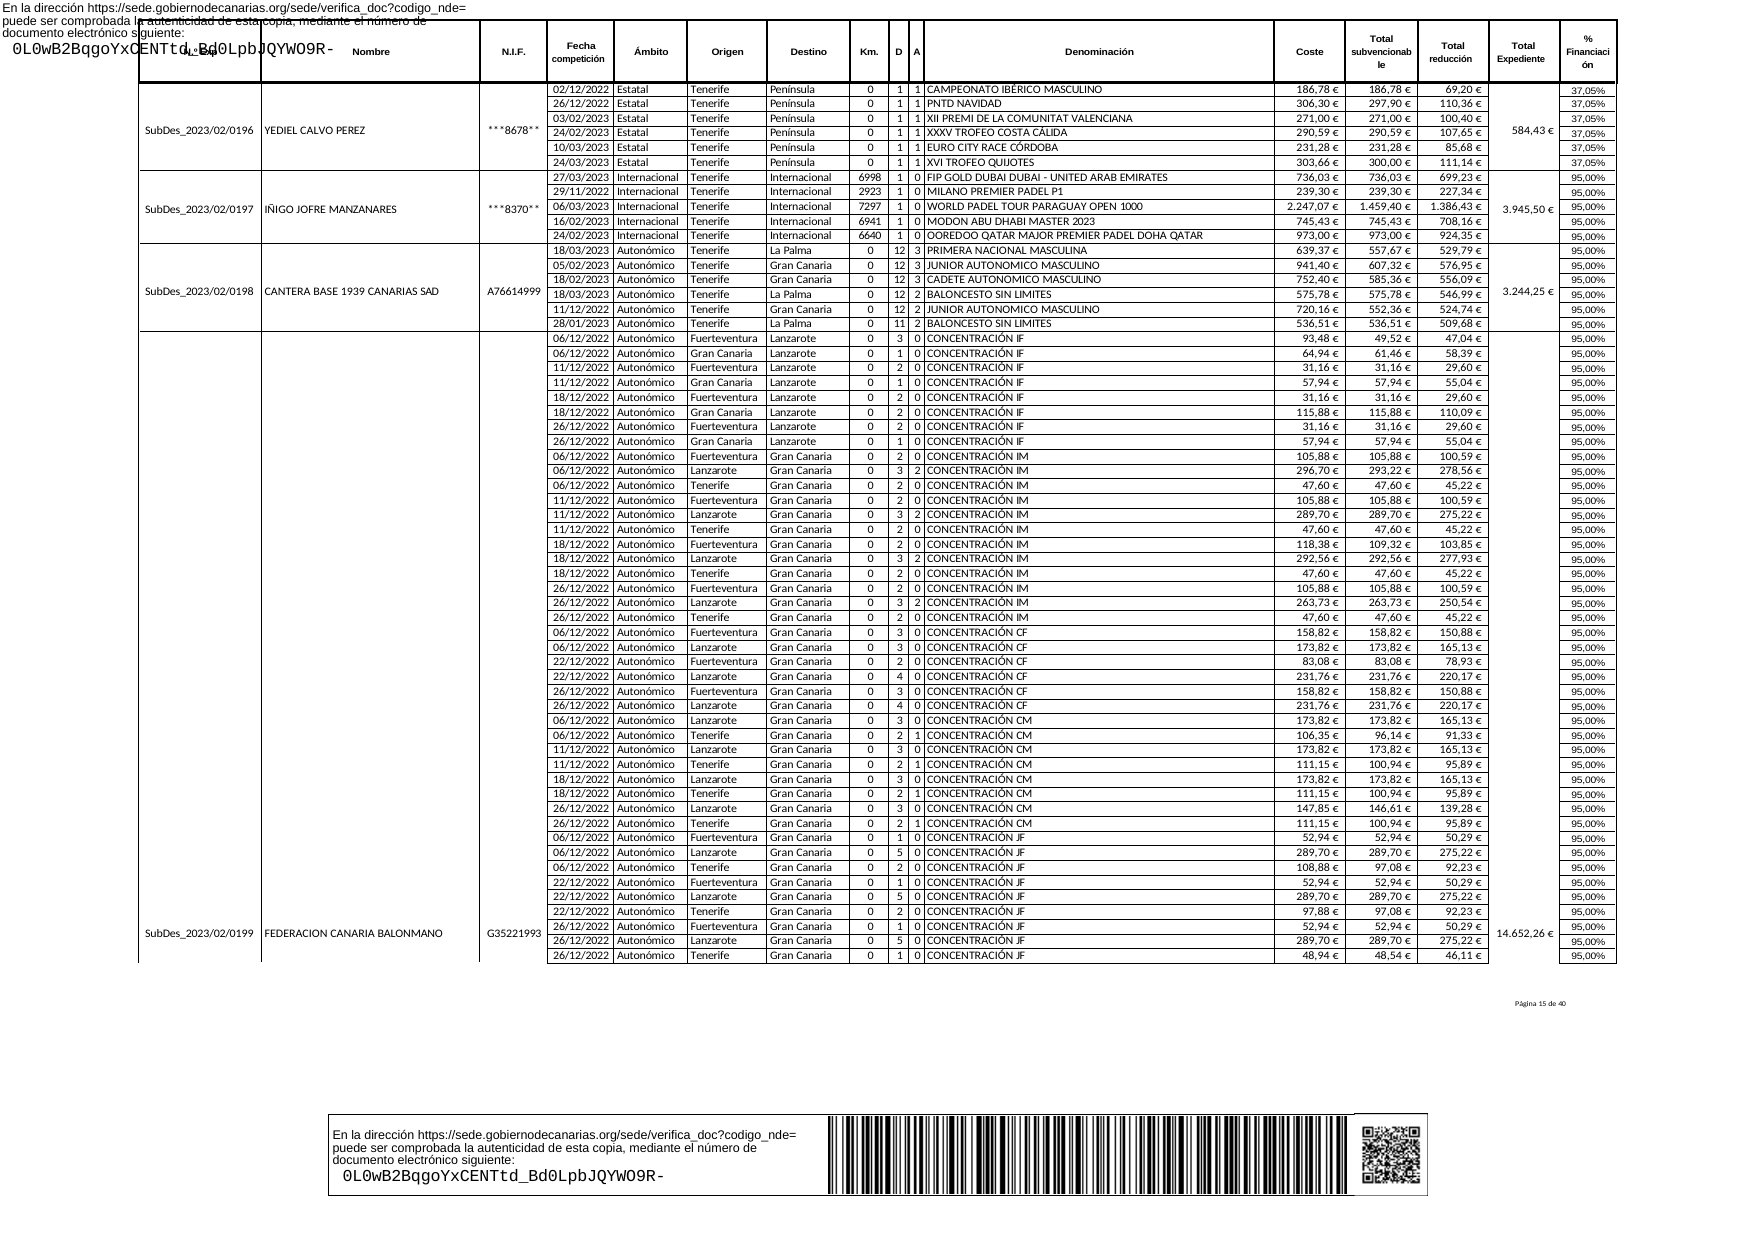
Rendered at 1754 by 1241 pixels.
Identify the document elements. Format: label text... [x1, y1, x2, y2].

table_cell Internacional [614, 185, 687, 199]
table_cell 1 [889, 185, 908, 199]
table_cell 95,00% [1560, 948, 1616, 963]
table_cell Internacional [614, 215, 687, 228]
table_cell Autonómico [614, 318, 687, 331]
table_cell CONCENTRACIÓN IF [925, 391, 1274, 405]
table_cell 1 [889, 127, 908, 140]
table_cell 1 [889, 112, 908, 126]
table_cell Estatal [614, 156, 687, 170]
table_cell Península [767, 127, 849, 140]
table_cell 0 [909, 538, 924, 552]
table_cell 31,16 € [1346, 391, 1417, 405]
table_cell CONCENTRACIÓN CM [925, 729, 1274, 742]
table_cell 745,43 € [1346, 215, 1417, 228]
table_cell Tenerife [688, 788, 766, 801]
table_cell 0 [850, 141, 888, 155]
table_cell 107,65 € [1418, 127, 1488, 140]
table_cell EURO CITY RACE CÓRDOBA [925, 141, 1274, 155]
table_cell Gran Canaria [767, 876, 849, 889]
table_cell Tenerife [688, 185, 766, 199]
table_cell SubDes_2023/02/0199 [139, 331, 261, 963]
table_cell 263,73 € [1275, 597, 1345, 610]
table_cell 289,70 € [1275, 890, 1345, 904]
table_cell 220,17 € [1418, 670, 1488, 684]
table_cell 52,94 € [1346, 832, 1417, 845]
table_cell 95,00% [1560, 375, 1616, 390]
table_cell CONCENTRACIÓN IF [925, 376, 1274, 390]
table_cell 47,60 € [1275, 567, 1345, 581]
table_cell Lanzarote [688, 597, 766, 610]
table_cell 0 [909, 802, 924, 816]
table_cell 0 [909, 861, 924, 875]
table_cell 95,00% [1560, 317, 1616, 331]
table_cell 173,82 € [1275, 744, 1345, 757]
table_cell CONCENTRACIÓN CM [925, 788, 1274, 801]
table_cell 173,82 € [1275, 714, 1345, 728]
table_cell 271,00 € [1346, 112, 1417, 126]
table_cell Lanzarote [688, 935, 766, 948]
table_cell MODON ABU DHABI MASTER 2023 [925, 215, 1274, 228]
table_cell Estatal [614, 141, 687, 155]
table_cell 607,32 € [1346, 259, 1417, 272]
table_cell Gran Canaria [767, 611, 849, 625]
table_cell 3 [889, 802, 908, 816]
table_cell 95,00% [1560, 875, 1616, 889]
table_cell 18/03/2023 [548, 244, 613, 258]
table_cell 111,15 € [1275, 817, 1345, 831]
table_cell 509,68 € [1418, 318, 1488, 331]
table_cell 95,00% [1560, 199, 1616, 214]
table_cell Gran Canaria [767, 567, 849, 581]
table_cell 12 [889, 274, 908, 287]
table_cell Autonómico [614, 582, 687, 596]
table_cell CONCENTRACIÓN IF [925, 420, 1274, 434]
table_cell Autonómico [614, 303, 687, 317]
table_cell Gran Canaria [767, 714, 849, 728]
table_cell 50,29 € [1418, 876, 1488, 889]
table_cell 292,56 € [1346, 553, 1417, 566]
table_cell 24/02/2023 [548, 127, 613, 140]
table_cell 2 [909, 288, 924, 302]
table_cell 0 [850, 670, 888, 684]
table_cell 26/12/2022 [548, 949, 613, 963]
table_cell 95,00% [1560, 787, 1616, 801]
table_cell 1 [889, 949, 908, 963]
table_cell Autonómico [614, 861, 687, 875]
table_cell 26/12/2022 [548, 802, 613, 816]
table_cell 29,60 € [1418, 420, 1488, 434]
table_cell 0 [909, 435, 924, 449]
table_cell CONCENTRACIÓN CF [925, 626, 1274, 640]
table_cell 0 [850, 450, 888, 463]
table_cell 1 [889, 876, 908, 889]
table_cell 2 [889, 391, 908, 405]
table_cell Lanzarote [767, 332, 849, 346]
table_cell Estatal [614, 127, 687, 140]
table_cell 0 [850, 127, 888, 140]
table_cell Gran Canaria [767, 509, 849, 522]
table_cell 2 [889, 861, 908, 875]
table_cell 2 [889, 655, 908, 669]
table_cell 139,28 € [1418, 802, 1488, 816]
table_cell 1 [889, 376, 908, 390]
table_cell Gran Canaria [767, 655, 849, 669]
table_cell 529,79 € [1418, 244, 1488, 258]
table_cell Gran Canaria [767, 597, 849, 610]
table_cell 24/02/2023 [548, 230, 613, 243]
table_cell FEDERACION CANARIA BALONMANO [261, 332, 479, 963]
table_cell Gran Canaria [767, 538, 849, 552]
table_cell 147,85 € [1275, 802, 1345, 816]
table_cell 524,74 € [1418, 303, 1488, 317]
table_cell 231,28 € [1346, 141, 1417, 155]
table_cell SubDes_2023/02/0198 [139, 243, 261, 331]
table_cell Lanzarote [767, 391, 849, 405]
table_cell Internacional [614, 230, 687, 243]
table_cell Autonómico [614, 288, 687, 302]
table_cell 58,39 € [1418, 347, 1488, 361]
table_cell 31,16 € [1346, 362, 1417, 375]
table_cell Autonómico [614, 832, 687, 845]
table_cell 158,82 € [1346, 626, 1417, 640]
table_cell 22/12/2022 [548, 876, 613, 889]
table_cell Autonómico [614, 935, 687, 948]
table_cell Fuerteventura [688, 876, 766, 889]
table_cell 1 [909, 112, 924, 126]
table_cell 0 [909, 450, 924, 463]
table_cell Autonómico [614, 905, 687, 919]
table_cell 1.459,40 € [1346, 200, 1417, 214]
table_cell CONCENTRACIÓN JF [925, 920, 1274, 933]
table_cell 0 [850, 890, 888, 904]
table_cell 220,17 € [1418, 700, 1488, 713]
table_header Nombre [262, 21, 479, 81]
table_cell 12 [889, 259, 908, 272]
table_cell Gran Canaria [688, 376, 766, 390]
table_cell Autonómico [614, 435, 687, 449]
table_cell 231,76 € [1346, 670, 1417, 684]
table_cell 0 [850, 641, 888, 654]
table_cell 0 [909, 215, 924, 228]
table_cell 105,88 € [1275, 450, 1345, 463]
table_header Destino [768, 21, 849, 81]
table_cell Tenerife [688, 611, 766, 625]
table_cell 2 [889, 479, 908, 493]
table_cell 52,94 € [1275, 876, 1345, 889]
table_cell 57,94 € [1346, 435, 1417, 449]
table_cell 16/02/2023 [548, 215, 613, 228]
table_cell 3 [889, 553, 908, 566]
table_cell 103,85 € [1418, 538, 1488, 552]
table_cell 95,00% [1560, 625, 1616, 640]
table_cell Estatal [614, 84, 687, 96]
table_cell 95,00% [1560, 258, 1616, 272]
table_cell 06/12/2022 [548, 479, 613, 493]
table_cell Lanzarote [767, 362, 849, 375]
table_cell 292,56 € [1275, 553, 1345, 566]
table_cell 95,00% [1560, 919, 1616, 933]
table_cell CONCENTRACIÓN IM [925, 465, 1274, 478]
table_cell 97,08 € [1346, 905, 1417, 919]
table_cell 0 [850, 802, 888, 816]
table_cell 289,70 € [1346, 846, 1417, 860]
table_cell 06/12/2022 [548, 641, 613, 654]
table_cell 95,00% [1560, 449, 1616, 463]
table_cell 0 [909, 230, 924, 243]
table_cell 1 [889, 84, 908, 96]
table_cell 06/12/2022 [548, 332, 613, 346]
table_cell Gran Canaria [767, 949, 849, 963]
table_cell Tenerife [688, 112, 766, 126]
table_cell Autonómico [614, 655, 687, 669]
table_cell 146,61 € [1346, 802, 1417, 816]
table_cell 2 [889, 494, 908, 507]
table_cell Gran Canaria [767, 465, 849, 478]
table_cell 227,34 € [1418, 185, 1488, 199]
table_cell Autonómico [614, 920, 687, 933]
table_cell 275,22 € [1418, 935, 1488, 948]
table_header A [910, 21, 923, 81]
table_cell Internacional [767, 200, 849, 214]
table_cell 275,22 € [1418, 846, 1488, 860]
table_cell 173,82 € [1275, 641, 1345, 654]
table_cell 02/12/2022 [548, 84, 613, 96]
table_cell 22/12/2022 [548, 655, 613, 669]
table_cell 12 [889, 303, 908, 317]
table_cell 5 [889, 846, 908, 860]
table_cell 95,00% [1560, 493, 1616, 507]
table_cell 2 [889, 758, 908, 772]
table_cell 14.652,26 € [1489, 332, 1559, 963]
table_cell 0 [850, 288, 888, 302]
table_cell Tenerife [688, 523, 766, 537]
table_cell Gran Canaria [767, 494, 849, 507]
table_cell 0 [850, 832, 888, 845]
table_cell Lanzarote [688, 714, 766, 728]
table_cell Lanzarote [767, 406, 849, 419]
table_cell 92,23 € [1418, 905, 1488, 919]
table_cell 699,23 € [1418, 171, 1488, 184]
table_cell 0 [909, 200, 924, 214]
table_cell 0 [850, 685, 888, 698]
table_cell Autonómico [614, 523, 687, 537]
table_cell 95,00% [1560, 699, 1616, 713]
table_cell 118,38 € [1275, 538, 1345, 552]
table_cell Tenerife [688, 861, 766, 875]
table_cell 1 [909, 97, 924, 111]
table_cell 18/12/2022 [548, 391, 613, 405]
table_cell 0 [850, 406, 888, 419]
table_cell 2 [909, 465, 924, 478]
table_cell 110,36 € [1418, 97, 1488, 111]
table_cell 1 [889, 97, 908, 111]
table_cell Internacional [767, 215, 849, 228]
table_cell 0 [909, 714, 924, 728]
table_cell 18/12/2022 [548, 567, 613, 581]
table_cell Autonómico [614, 817, 687, 831]
table_cell YEDIEL CALVO PEREZ [262, 84, 479, 170]
table_cell 0 [850, 244, 888, 258]
table_cell 95,00% [1560, 214, 1616, 228]
table_cell Gran Canaria [767, 450, 849, 463]
table_cell 289,70 € [1275, 846, 1345, 860]
table_cell 45,22 € [1418, 479, 1488, 493]
table_header Denominación [925, 21, 1273, 81]
table_cell 2 [889, 788, 908, 801]
table_cell 556,09 € [1418, 274, 1488, 287]
table_cell 93,48 € [1275, 332, 1345, 346]
table_header Total subvencionab le [1346, 21, 1417, 81]
table_cell Fuerteventura [688, 420, 766, 434]
table_cell Tenerife [688, 758, 766, 772]
table_cell Fuerteventura [688, 920, 766, 933]
table_cell 2 [909, 509, 924, 522]
table_cell 300,00 € [1346, 156, 1417, 170]
table_cell Fuerteventura [688, 655, 766, 669]
table_cell 11/12/2022 [548, 758, 613, 772]
table_cell 2 [889, 362, 908, 375]
table_cell 06/12/2022 [548, 465, 613, 478]
table_cell 0 [850, 376, 888, 390]
table_cell 1 [889, 215, 908, 228]
table_cell CONCENTRACIÓN IM [925, 567, 1274, 581]
table_cell 2 [889, 729, 908, 742]
table_cell 186,78 € [1346, 84, 1417, 96]
table_cell 11/12/2022 [548, 494, 613, 507]
table_cell Fuerteventura [688, 626, 766, 640]
table_cell 1.386,43 € [1418, 200, 1488, 214]
table_cell 0 [850, 523, 888, 537]
table_cell 584,43 € [1489, 84, 1559, 170]
table_cell 115,88 € [1346, 406, 1417, 419]
table_cell Tenerife [688, 141, 766, 155]
table_cell 11/12/2022 [548, 376, 613, 390]
table_cell Autonómico [614, 362, 687, 375]
table_cell 105,88 € [1346, 582, 1417, 596]
table_cell 97,88 € [1275, 905, 1345, 919]
table_cell 0 [850, 861, 888, 875]
table_cell 95,00% [1560, 405, 1616, 419]
table_cell 26/12/2022 [548, 582, 613, 596]
table_cell 100,59 € [1418, 582, 1488, 596]
table_cell 3.244,25 € [1489, 244, 1559, 331]
table_cell CONCENTRACIÓN CM [925, 744, 1274, 757]
table_cell Península [767, 141, 849, 155]
table_cell CONCENTRACIÓN CF [925, 685, 1274, 698]
table_cell 95,00% [1560, 904, 1616, 919]
table_cell 0 [850, 538, 888, 552]
table_cell Lanzarote [767, 347, 849, 361]
table_cell 2.247,07 € [1275, 200, 1345, 214]
table_cell 95,00% [1560, 170, 1616, 184]
table_cell 31,16 € [1346, 420, 1417, 434]
table_cell 0 [850, 582, 888, 596]
table_cell 0 [850, 846, 888, 860]
table_cell 18/12/2022 [548, 773, 613, 787]
table_cell 95,00% [1560, 287, 1616, 302]
table_cell 110,09 € [1418, 406, 1488, 419]
table_cell 95,00% [1560, 654, 1616, 669]
table_cell 100,40 € [1418, 112, 1488, 126]
table_cell 22/12/2022 [548, 890, 613, 904]
table_cell Lanzarote [767, 376, 849, 390]
table_cell Lanzarote [688, 802, 766, 816]
table_cell 37,05% [1560, 96, 1616, 111]
table_cell 289,70 € [1275, 935, 1345, 948]
table_cell 0 [850, 817, 888, 831]
table_cell Estatal [614, 112, 687, 126]
table_cell 536,51 € [1275, 318, 1345, 331]
table_cell JUNIOR AUTONOMICO MASCULINO [925, 303, 1274, 317]
table_cell Autonómico [614, 406, 687, 419]
table_cell 100,94 € [1346, 788, 1417, 801]
table_cell CONCENTRACIÓN IM [925, 538, 1274, 552]
table_cell 0 [850, 788, 888, 801]
table_cell 293,22 € [1346, 465, 1417, 478]
table_cell 69,20 € [1418, 84, 1488, 96]
table_cell Autonómico [614, 641, 687, 654]
table_cell 55,04 € [1418, 435, 1488, 449]
table_header D [890, 21, 908, 81]
table_cell 0 [909, 670, 924, 684]
table_cell 263,73 € [1346, 597, 1417, 610]
table_cell 26/12/2022 [548, 685, 613, 698]
table_cell 0 [909, 171, 924, 184]
table_cell Gran Canaria [767, 259, 849, 272]
table_header Ámbito [615, 21, 686, 81]
table_header % Financiaci ón [1561, 21, 1616, 81]
table_cell 45,22 € [1418, 611, 1488, 625]
table_cell 165,13 € [1418, 773, 1488, 787]
table_cell 3 [889, 714, 908, 728]
table_cell Tenerife [688, 259, 766, 272]
table_cell 18/12/2022 [548, 406, 613, 419]
table_cell 736,03 € [1346, 171, 1417, 184]
table_cell XVI TROFEO QUIJOTES [925, 156, 1274, 170]
table_header Coste [1275, 21, 1344, 81]
table_cell Gran Canaria [767, 479, 849, 493]
table_cell Gran Canaria [767, 729, 849, 742]
table_cell 1 [889, 347, 908, 361]
table_cell 3.945,50 € [1489, 171, 1559, 243]
table_cell CONCENTRACIÓN IM [925, 611, 1274, 625]
table_cell CONCENTRACIÓN IM [925, 479, 1274, 493]
table_cell 37,05% [1560, 111, 1616, 126]
table_cell 83,08 € [1275, 655, 1345, 669]
table_cell Gran Canaria [767, 935, 849, 948]
table_cell 10/03/2023 [548, 141, 613, 155]
table_cell 0 [909, 611, 924, 625]
table_cell 0 [850, 112, 888, 126]
table_cell 22/12/2022 [548, 670, 613, 684]
table_cell CONCENTRACIÓN IF [925, 362, 1274, 375]
table_cell Autonómico [614, 729, 687, 742]
table_cell Lanzarote [688, 465, 766, 478]
table_cell 61,46 € [1346, 347, 1417, 361]
table_cell 37,05% [1560, 155, 1616, 170]
table_cell 95,00% [1560, 845, 1616, 860]
table_cell SubDes_2023/02/0196 [139, 84, 261, 170]
table_cell 95,00% [1560, 552, 1616, 566]
table_cell MILANO PREMIER PADEL P1 [925, 185, 1274, 199]
table_cell Internacional [614, 200, 687, 214]
table_cell 47,60 € [1275, 523, 1345, 537]
table_cell 173,82 € [1346, 744, 1417, 757]
table_cell 575,78 € [1346, 288, 1417, 302]
table_cell 150,88 € [1418, 685, 1488, 698]
table_cell 231,76 € [1275, 700, 1345, 713]
table_cell 0 [850, 597, 888, 610]
picture [828, 1116, 1347, 1194]
table_cell CONCENTRACIÓN CF [925, 641, 1274, 654]
table_cell Gran Canaria [767, 553, 849, 566]
table_cell 4 [889, 700, 908, 713]
table_cell 0 [850, 655, 888, 669]
table_cell 45,22 € [1418, 567, 1488, 581]
table_cell 297,90 € [1346, 97, 1417, 111]
table_cell 29/11/2022 [548, 185, 613, 199]
table_header Origen [688, 21, 766, 81]
table_cell 48,94 € [1275, 949, 1345, 963]
table_cell 6998 [850, 171, 888, 184]
table_cell CONCENTRACIÓN CF [925, 700, 1274, 713]
table_cell CONCENTRACIÓN CM [925, 714, 1274, 728]
table_cell 752,40 € [1275, 274, 1345, 287]
table_cell Lanzarote [688, 846, 766, 860]
table_cell 52,94 € [1275, 832, 1345, 845]
table_cell 289,70 € [1275, 509, 1345, 522]
table_cell 2 [889, 406, 908, 419]
table_cell 0 [850, 773, 888, 787]
table_cell 1 [889, 435, 908, 449]
table_cell 45,22 € [1418, 523, 1488, 537]
table_cell 18/12/2022 [548, 788, 613, 801]
table_cell CONCENTRACIÓN CM [925, 802, 1274, 816]
table_cell Fuerteventura [688, 538, 766, 552]
table_cell 18/03/2023 [548, 288, 613, 302]
table_cell 536,51 € [1346, 318, 1417, 331]
table_cell G35221993 [480, 332, 547, 963]
table_cell 2923 [850, 185, 888, 199]
table_cell 18/02/2023 [548, 274, 613, 287]
table_cell CONCENTRACIÓN IM [925, 582, 1274, 596]
table_cell 95,00% [1560, 728, 1616, 742]
table_cell 06/12/2022 [548, 832, 613, 845]
table_cell 0 [909, 626, 924, 640]
table_cell Gran Canaria [767, 274, 849, 287]
table_cell 95,00% [1560, 243, 1616, 258]
table_cell 0 [850, 156, 888, 170]
table_cell CONCENTRACIÓN IF [925, 332, 1274, 346]
table_cell 06/12/2022 [548, 626, 613, 640]
table_header Total Expediente [1490, 21, 1559, 81]
table_cell 18/12/2022 [548, 538, 613, 552]
table_cell PNTD NAVIDAD [925, 97, 1274, 111]
table_cell 47,60 € [1275, 479, 1345, 493]
table_cell 12 [889, 244, 908, 258]
table_cell OOREDOO QATAR MAJOR PREMIER PADEL DOHA QATAR [925, 230, 1274, 243]
table_cell 3 [889, 465, 908, 478]
table_cell 95,00% [1560, 434, 1616, 449]
table_cell Autonómico [614, 611, 687, 625]
table_cell 275,22 € [1418, 509, 1488, 522]
table_cell 546,99 € [1418, 288, 1488, 302]
table_cell Gran Canaria [767, 846, 849, 860]
table_cell Gran Canaria [767, 905, 849, 919]
table_cell 165,13 € [1418, 744, 1488, 757]
table_cell Lanzarote [688, 700, 766, 713]
table_cell Autonómico [614, 890, 687, 904]
table_cell 1 [889, 832, 908, 845]
table_cell 97,08 € [1346, 861, 1417, 875]
table_cell Gran Canaria [767, 758, 849, 772]
table_cell 57,94 € [1275, 376, 1345, 390]
table_cell 31,16 € [1275, 391, 1345, 405]
table_cell Tenerife [688, 127, 766, 140]
table_cell 745,43 € [1275, 215, 1345, 228]
table_cell Fuerteventura [688, 332, 766, 346]
table_cell 173,82 € [1275, 773, 1345, 787]
table_cell Gran Canaria [767, 744, 849, 757]
table_cell Autonómico [614, 846, 687, 860]
table_cell 1 [889, 920, 908, 933]
table_cell 0 [850, 362, 888, 375]
table_cell Autonómico [614, 773, 687, 787]
table_cell 29,60 € [1418, 362, 1488, 375]
table_cell 173,82 € [1346, 714, 1417, 728]
table_cell 18/12/2022 [548, 553, 613, 566]
table_cell Internacional [767, 230, 849, 243]
table_cell Autonómico [614, 450, 687, 463]
table_cell Autonómico [614, 553, 687, 566]
table_cell Autonómico [614, 685, 687, 698]
table_cell CONCENTRACIÓN JF [925, 905, 1274, 919]
table_cell 92,23 € [1418, 861, 1488, 875]
table_cell 57,94 € [1275, 435, 1345, 449]
table_cell CONCENTRACIÓN JF [925, 935, 1274, 948]
table_cell Gran Canaria [767, 861, 849, 875]
table_header N.I.F. [481, 21, 546, 81]
table_cell Autonómico [614, 714, 687, 728]
table_cell Gran Canaria [767, 773, 849, 787]
table_cell 0 [909, 846, 924, 860]
table_cell BALONCESTO SIN LIMITES [925, 318, 1274, 331]
table_cell 31,16 € [1275, 420, 1345, 434]
table_cell 95,00% [1560, 669, 1616, 684]
table_cell 0 [909, 700, 924, 713]
table_cell 95,00% [1560, 419, 1616, 434]
table_cell 150,88 € [1418, 626, 1488, 640]
table_cell 0 [909, 567, 924, 581]
table_cell 11/12/2022 [548, 744, 613, 757]
table_cell 91,33 € [1418, 729, 1488, 742]
table_cell 28/01/2023 [548, 318, 613, 331]
table_cell 4 [889, 670, 908, 684]
table_cell 57,94 € [1346, 376, 1417, 390]
table_cell 52,94 € [1346, 876, 1417, 889]
table_cell 24/03/2023 [548, 156, 613, 170]
table_cell 1 [909, 141, 924, 155]
table_cell 0 [909, 347, 924, 361]
table_cell 95,00% [1560, 464, 1616, 478]
table_cell 271,00 € [1275, 112, 1345, 126]
table_cell 49,52 € [1346, 332, 1417, 346]
table_cell 0 [850, 274, 888, 287]
table_cell 0 [850, 479, 888, 493]
table_cell Autonómico [614, 376, 687, 390]
table_cell ***8370** [480, 171, 547, 243]
table_cell 0 [850, 935, 888, 948]
table_cell Autonómico [614, 788, 687, 801]
table_cell Fuerteventura [688, 582, 766, 596]
table_cell 109,32 € [1346, 538, 1417, 552]
table_cell 26/12/2022 [548, 817, 613, 831]
table_cell 2 [889, 817, 908, 831]
table_cell 585,36 € [1346, 274, 1417, 287]
table_cell 29,60 € [1418, 391, 1488, 405]
table_cell 105,88 € [1275, 582, 1345, 596]
table_cell 0 [909, 582, 924, 596]
table_cell 95,00% [1560, 361, 1616, 375]
table_cell Lanzarote [688, 670, 766, 684]
table_cell Lanzarote [688, 641, 766, 654]
table_cell 0 [850, 84, 888, 96]
table_cell Gran Canaria [767, 303, 849, 317]
table_cell 277,93 € [1418, 553, 1488, 566]
table_cell Gran Canaria [767, 832, 849, 845]
table_cell Gran Canaria [767, 670, 849, 684]
table_cell 27/03/2023 [548, 171, 613, 184]
table_cell 100,59 € [1418, 494, 1488, 507]
table_cell 290,59 € [1275, 127, 1345, 140]
table_cell Gran Canaria [688, 435, 766, 449]
table_cell 1 [909, 729, 924, 742]
table_cell 0 [850, 97, 888, 111]
table_cell 95,00% [1560, 757, 1616, 772]
table_cell Tenerife [688, 303, 766, 317]
table_cell Gran Canaria [767, 920, 849, 933]
table_cell CONCENTRACIÓN JF [925, 876, 1274, 889]
table_cell 2 [889, 905, 908, 919]
table_cell 0 [850, 420, 888, 434]
table_cell 3 [909, 274, 924, 287]
table_header N.º Exp [140, 21, 260, 81]
table_cell 1 [889, 171, 908, 184]
table_cell Internacional [614, 171, 687, 184]
table_cell 47,60 € [1346, 479, 1417, 493]
table_cell 3 [889, 332, 908, 346]
table_cell 0 [909, 185, 924, 199]
table_cell 2 [909, 553, 924, 566]
table_cell 0 [850, 626, 888, 640]
table_cell 0 [909, 935, 924, 948]
table_cell La Palma [767, 288, 849, 302]
table_cell 26/12/2022 [548, 700, 613, 713]
table_cell 0 [850, 391, 888, 405]
table_cell ***8678** [480, 84, 547, 170]
table_cell Tenerife [688, 274, 766, 287]
table_cell 95,00% [1560, 566, 1616, 581]
table_cell Autonómico [614, 802, 687, 816]
table_cell Autonómico [614, 347, 687, 361]
table_cell 46,11 € [1418, 949, 1488, 963]
table_cell 6941 [850, 215, 888, 228]
table_cell CONCENTRACIÓN CF [925, 670, 1274, 684]
table_cell Tenerife [688, 84, 766, 96]
table_cell Tenerife [688, 479, 766, 493]
table_cell 0 [850, 758, 888, 772]
table_cell 95,00% [1560, 522, 1616, 537]
table_cell 3 [909, 244, 924, 258]
table_cell 0 [909, 832, 924, 845]
table_cell CONCENTRACIÓN CM [925, 758, 1274, 772]
table_cell CONCENTRACIÓN IM [925, 523, 1274, 537]
table_cell 26/12/2022 [548, 420, 613, 434]
table_cell 1 [909, 758, 924, 772]
table_cell 289,70 € [1346, 509, 1417, 522]
table_cell 231,76 € [1275, 670, 1345, 684]
table_cell Autonómico [614, 244, 687, 258]
table_cell 3 [889, 597, 908, 610]
table_cell 111,15 € [1275, 758, 1345, 772]
table_cell 95,00% [1560, 831, 1616, 845]
table_cell Tenerife [688, 729, 766, 742]
table_cell Autonómico [614, 597, 687, 610]
table_cell 0 [909, 655, 924, 669]
table_cell Tenerife [688, 318, 766, 331]
table_cell 37,05% [1560, 140, 1616, 155]
table_cell 37,05% [1560, 81, 1616, 96]
table_cell 100,94 € [1346, 758, 1417, 772]
table_cell 95,00% [1560, 390, 1616, 405]
table_cell 03/02/2023 [548, 112, 613, 126]
table_cell Autonómico [614, 479, 687, 493]
table_cell 941,40 € [1275, 259, 1345, 272]
table_cell Gran Canaria [767, 817, 849, 831]
table_cell Península [767, 112, 849, 126]
table_cell Península [767, 84, 849, 96]
table_cell 2 [889, 420, 908, 434]
table_header Km. [851, 21, 888, 81]
table_cell Lanzarote [767, 435, 849, 449]
table_cell Tenerife [688, 905, 766, 919]
table_cell Lanzarote [688, 744, 766, 757]
table_cell Autonómico [614, 391, 687, 405]
table_cell 158,82 € [1275, 685, 1345, 698]
table_cell 95,00% [1560, 801, 1616, 816]
table_cell 0 [850, 920, 888, 933]
table_cell 48,54 € [1346, 949, 1417, 963]
table_cell 95,00% [1560, 713, 1616, 728]
table_cell 0 [850, 567, 888, 581]
table_cell 1 [909, 817, 924, 831]
table_cell 95,00% [1560, 610, 1616, 625]
table_cell 100,94 € [1346, 817, 1417, 831]
table_cell 973,00 € [1275, 230, 1345, 243]
table_cell Gran Canaria [688, 347, 766, 361]
table_cell CONCENTRACIÓN IF [925, 347, 1274, 361]
table_cell 31,16 € [1275, 362, 1345, 375]
table_cell Lanzarote [688, 509, 766, 522]
table_cell 0 [850, 553, 888, 566]
table_cell 576,95 € [1418, 259, 1488, 272]
table_cell 303,66 € [1275, 156, 1345, 170]
table_cell 0 [909, 420, 924, 434]
table_cell 7297 [850, 200, 888, 214]
table_cell 0 [850, 318, 888, 331]
table_cell SubDes_2023/02/0197 [139, 170, 261, 243]
table_cell Gran Canaria [767, 700, 849, 713]
table_cell Autonómico [614, 744, 687, 757]
table_cell 720,16 € [1275, 303, 1345, 317]
table_cell 165,13 € [1418, 641, 1488, 654]
table_cell 290,59 € [1346, 127, 1417, 140]
table_cell 0 [909, 905, 924, 919]
table_cell 306,30 € [1275, 97, 1345, 111]
table_cell 11/12/2022 [548, 523, 613, 537]
table_cell 239,30 € [1346, 185, 1417, 199]
table_cell 47,60 € [1346, 523, 1417, 537]
table_cell CONCENTRACIÓN IM [925, 509, 1274, 522]
table_cell 231,76 € [1346, 700, 1417, 713]
table_cell CANTERA BASE 1939 CANARIAS SAD [262, 244, 479, 331]
table_cell IÑIGO JOFRE MANZANARES [262, 171, 479, 243]
table_cell Autonómico [614, 274, 687, 287]
table_cell 1 [909, 127, 924, 140]
table_cell 1 [909, 788, 924, 801]
table_cell Península [767, 97, 849, 111]
table_cell 105,88 € [1346, 494, 1417, 507]
table_cell 26/12/2022 [548, 611, 613, 625]
table_cell Gran Canaria [767, 788, 849, 801]
table_cell 0 [909, 890, 924, 904]
table_cell 22/12/2022 [548, 905, 613, 919]
table_cell 0 [909, 376, 924, 390]
table_cell 55,04 € [1418, 376, 1488, 390]
table_cell 1 [889, 141, 908, 155]
table_cell Fuerteventura [688, 362, 766, 375]
table_cell 50,29 € [1418, 832, 1488, 845]
table_cell Autonómico [614, 332, 687, 346]
table_cell Autonómico [614, 465, 687, 478]
table_cell 108,88 € [1275, 861, 1345, 875]
picture [1354, 1113, 1428, 1196]
table_cell 5 [889, 935, 908, 948]
table_cell 11 [889, 318, 908, 331]
table_cell CONCENTRACIÓN CM [925, 817, 1274, 831]
table_cell XXXV TROFEO COSTA CÁLIDA [925, 127, 1274, 140]
table_cell 275,22 € [1418, 890, 1488, 904]
table_cell 0 [850, 435, 888, 449]
table_cell 47,60 € [1346, 611, 1417, 625]
table_cell 2 [909, 318, 924, 331]
table_cell 95,00% [1560, 684, 1616, 698]
table_cell 0 [909, 685, 924, 698]
table_cell 2 [889, 538, 908, 552]
table_cell Fuerteventura [688, 450, 766, 463]
table_cell CONCENTRACIÓN CM [925, 773, 1274, 787]
table_cell 0 [850, 465, 888, 478]
table_cell 26/12/2022 [548, 597, 613, 610]
table_cell 0 [850, 876, 888, 889]
table_cell 78,93 € [1418, 655, 1488, 669]
table_cell Internacional [767, 185, 849, 199]
table_cell Fuerteventura [688, 391, 766, 405]
table_header Fecha competición [548, 21, 613, 81]
table_cell 50,29 € [1418, 920, 1488, 933]
table_cell 26/12/2022 [548, 435, 613, 449]
table_cell 186,78 € [1275, 84, 1345, 96]
table_cell CONCENTRACIÓN JF [925, 890, 1274, 904]
table_cell 3 [889, 773, 908, 787]
table_cell Tenerife [688, 215, 766, 228]
table_cell Tenerife [688, 156, 766, 170]
table_cell Lanzarote [688, 553, 766, 566]
table_cell 0 [909, 744, 924, 757]
table_cell 5 [889, 890, 908, 904]
table_cell 83,08 € [1346, 655, 1417, 669]
table_cell 95,89 € [1418, 817, 1488, 831]
table_cell 3 [889, 685, 908, 698]
table_cell CONCENTRACIÓN IM [925, 597, 1274, 610]
table_cell 0 [850, 949, 888, 963]
table_cell JUNIOR AUTONOMICO MASCULINO [925, 259, 1274, 272]
table_cell 0 [909, 876, 924, 889]
table_cell 95,89 € [1418, 788, 1488, 801]
table_cell 12 [889, 288, 908, 302]
table_cell CONCENTRACIÓN JF [925, 832, 1274, 845]
table_cell 95,00% [1560, 478, 1616, 493]
table_cell 106,35 € [1275, 729, 1345, 742]
table_cell 1 [909, 156, 924, 170]
table_cell 3 [889, 626, 908, 640]
table_cell Tenerife [688, 567, 766, 581]
table_cell 3 [889, 744, 908, 757]
table_cell 95,00% [1560, 508, 1616, 522]
table_cell CAMPEONATO IBÉRICO MASCULINO [925, 84, 1274, 96]
table_cell 0 [909, 641, 924, 654]
table_cell 52,94 € [1346, 920, 1417, 933]
table_cell 95,00% [1560, 302, 1616, 317]
table_cell 06/12/2022 [548, 861, 613, 875]
table_cell 05/02/2023 [548, 259, 613, 272]
table_cell 0 [909, 949, 924, 963]
text Página 15 de 40 [125, 999, 1566, 1008]
table_cell Autonómico [614, 700, 687, 713]
table_cell 2 [909, 303, 924, 317]
table_cell XII PREMI DE LA COMUNITAT VALENCIANA [925, 112, 1274, 126]
table_cell Tenerife [688, 949, 766, 963]
table_cell 95,89 € [1418, 758, 1488, 772]
table_cell 0 [909, 479, 924, 493]
table_cell 06/12/2022 [548, 846, 613, 860]
table_cell CONCENTRACIÓN JF [925, 861, 1274, 875]
table_cell 115,88 € [1275, 406, 1345, 419]
table_cell CONCENTRACIÓN IM [925, 450, 1274, 463]
table_cell 278,56 € [1418, 465, 1488, 478]
table_cell Lanzarote [767, 420, 849, 434]
table_cell 0 [909, 332, 924, 346]
table_cell 95,00% [1560, 640, 1616, 654]
table_cell 173,82 € [1346, 641, 1417, 654]
table_cell 6640 [850, 230, 888, 243]
table_cell 105,88 € [1275, 494, 1345, 507]
table_cell Fuerteventura [688, 494, 766, 507]
table_cell 0 [850, 611, 888, 625]
table_cell CADETE AUTONOMICO MASCULINO [925, 274, 1274, 287]
table_cell 06/03/2023 [548, 200, 613, 214]
table_cell FIP GOLD DUBAI DUBAI - UNITED ARAB EMIRATES [925, 171, 1274, 184]
table_cell 0 [850, 729, 888, 742]
table_cell Autonómico [614, 758, 687, 772]
table_cell BALONCESTO SIN LIMITES [925, 288, 1274, 302]
table_cell 0 [909, 494, 924, 507]
table_cell 1 [889, 230, 908, 243]
table_cell Fuerteventura [688, 685, 766, 698]
table_cell 575,78 € [1275, 288, 1345, 302]
table_cell 11/12/2022 [548, 303, 613, 317]
table_cell 95,00% [1560, 581, 1616, 596]
table_cell 3 [889, 509, 908, 522]
table_cell 11/12/2022 [548, 362, 613, 375]
table_cell 231,28 € [1275, 141, 1345, 155]
table_cell 0 [850, 700, 888, 713]
table_cell 0 [909, 523, 924, 537]
table_cell 95,00% [1560, 273, 1616, 287]
table_cell 95,00% [1560, 184, 1616, 199]
table_cell Gran Canaria [688, 406, 766, 419]
table_cell 95,00% [1560, 596, 1616, 610]
table_cell 95,00% [1560, 331, 1616, 346]
table_cell CONCENTRACIÓN IF [925, 406, 1274, 419]
table_cell 552,36 € [1346, 303, 1417, 317]
table_cell 0 [850, 714, 888, 728]
table_cell 158,82 € [1275, 626, 1345, 640]
table_cell 173,82 € [1346, 773, 1417, 787]
table_cell 0 [909, 362, 924, 375]
table_cell 250,54 € [1418, 597, 1488, 610]
table_cell Autonómico [614, 538, 687, 552]
table_cell 06/12/2022 [548, 714, 613, 728]
table_cell 111,15 € [1275, 788, 1345, 801]
table_cell Gran Canaria [767, 641, 849, 654]
table_cell La Palma [767, 244, 849, 258]
table_cell Península [767, 156, 849, 170]
table_cell 111,14 € [1418, 156, 1488, 170]
table_cell 26/12/2022 [548, 920, 613, 933]
table_cell CONCENTRACIÓN CF [925, 655, 1274, 669]
table_cell 47,04 € [1418, 332, 1488, 346]
table_cell 924,35 € [1418, 230, 1488, 243]
table_cell 26/12/2022 [548, 935, 613, 948]
table_cell 95,00% [1560, 860, 1616, 875]
table_cell Internacional [767, 171, 849, 184]
table_cell Estatal [614, 97, 687, 111]
table_cell 95,00% [1560, 229, 1616, 243]
table_cell Autonómico [614, 509, 687, 522]
table_cell Tenerife [688, 97, 766, 111]
table_cell 639,37 € [1275, 244, 1345, 258]
table_cell 2 [909, 597, 924, 610]
table_cell 0 [850, 494, 888, 507]
table_cell 64,94 € [1275, 347, 1345, 361]
table_cell Autonómico [614, 670, 687, 684]
table_cell 11/12/2022 [548, 509, 613, 522]
table_cell 2 [889, 450, 908, 463]
table_cell 1 [909, 84, 924, 96]
table_cell 165,13 € [1418, 714, 1488, 728]
table_cell 158,82 € [1346, 685, 1417, 698]
table_cell 95,00% [1560, 772, 1616, 787]
table_cell Tenerife [688, 171, 766, 184]
table_cell CONCENTRACIÓN IM [925, 553, 1274, 566]
table_cell 2 [889, 611, 908, 625]
table_cell 47,60 € [1346, 567, 1417, 581]
table_cell CONCENTRACIÓN JF [925, 846, 1274, 860]
table_cell 95,00% [1560, 743, 1616, 757]
table_cell 0 [850, 509, 888, 522]
table_cell Gran Canaria [767, 626, 849, 640]
table_cell Autonómico [614, 949, 687, 963]
table_cell 85,68 € [1418, 141, 1488, 155]
table_cell 0 [850, 905, 888, 919]
table_cell 0 [850, 259, 888, 272]
table_cell CONCENTRACIÓN IF [925, 435, 1274, 449]
table_cell 708,16 € [1418, 215, 1488, 228]
table_cell Gran Canaria [767, 582, 849, 596]
table_cell 105,88 € [1346, 450, 1417, 463]
table_cell 3 [909, 259, 924, 272]
table_cell Lanzarote [688, 890, 766, 904]
table_cell WORLD PADEL TOUR PARAGUAY OPEN 1000 [925, 200, 1274, 214]
table_header Total reducción [1419, 21, 1488, 81]
table_cell 26/12/2022 [548, 97, 613, 111]
table_cell 1 [889, 156, 908, 170]
table_cell 2 [889, 582, 908, 596]
table_cell 973,00 € [1346, 230, 1417, 243]
table_cell Tenerife [688, 230, 766, 243]
table_cell 96,14 € [1346, 729, 1417, 742]
table_cell 95,00% [1560, 889, 1616, 904]
table_cell 289,70 € [1346, 890, 1417, 904]
table_cell 52,94 € [1275, 920, 1345, 933]
table_cell Gran Canaria [767, 802, 849, 816]
table_cell CONCENTRACIÓN JF [925, 949, 1274, 963]
table_cell 3 [889, 641, 908, 654]
table_cell 239,30 € [1275, 185, 1345, 199]
table_cell 95,00% [1560, 934, 1616, 948]
table_cell La Palma [767, 318, 849, 331]
table_cell 736,03 € [1275, 171, 1345, 184]
table_cell 37,05% [1560, 126, 1616, 140]
table_cell Gran Canaria [767, 685, 849, 698]
table_cell 95,00% [1560, 346, 1616, 361]
table_cell 0 [909, 920, 924, 933]
table_cell Autonómico [614, 259, 687, 272]
table_cell Autonómico [614, 420, 687, 434]
table_cell 0 [909, 406, 924, 419]
table_cell 100,59 € [1418, 450, 1488, 463]
table_cell Gran Canaria [767, 890, 849, 904]
table_cell Autonómico [614, 626, 687, 640]
table_cell 06/12/2022 [548, 729, 613, 742]
table_cell 296,70 € [1275, 465, 1345, 478]
table_cell Gran Canaria [767, 523, 849, 537]
table_cell 2 [889, 567, 908, 581]
table_cell 47,60 € [1275, 611, 1345, 625]
table_cell Autonómico [614, 567, 687, 581]
table_cell 0 [909, 391, 924, 405]
table_cell CONCENTRACIÓN IM [925, 494, 1274, 507]
table_cell 95,00% [1560, 537, 1616, 552]
table_cell 06/12/2022 [548, 347, 613, 361]
table_cell 289,70 € [1346, 935, 1417, 948]
table_cell Fuerteventura [688, 832, 766, 845]
table_cell 1 [889, 200, 908, 214]
table_cell 0 [909, 773, 924, 787]
table_cell Tenerife [688, 200, 766, 214]
table_cell PRIMERA NACIONAL MASCULINA [925, 244, 1274, 258]
table_cell Tenerife [688, 244, 766, 258]
table_cell 557,67 € [1346, 244, 1417, 258]
table_cell 95,00% [1560, 816, 1616, 831]
table_cell 0 [850, 303, 888, 317]
table_cell A76614999 [480, 244, 547, 331]
table_cell 2 [889, 523, 908, 537]
table_cell 0 [850, 744, 888, 757]
table_cell 0 [850, 332, 888, 346]
table_cell Lanzarote [688, 773, 766, 787]
table_cell 06/12/2022 [548, 450, 613, 463]
table_cell 0 [850, 347, 888, 361]
table_cell Autonómico [614, 876, 687, 889]
table_cell Tenerife [688, 817, 766, 831]
table_cell Autonómico [614, 494, 687, 507]
table_cell Tenerife [688, 288, 766, 302]
